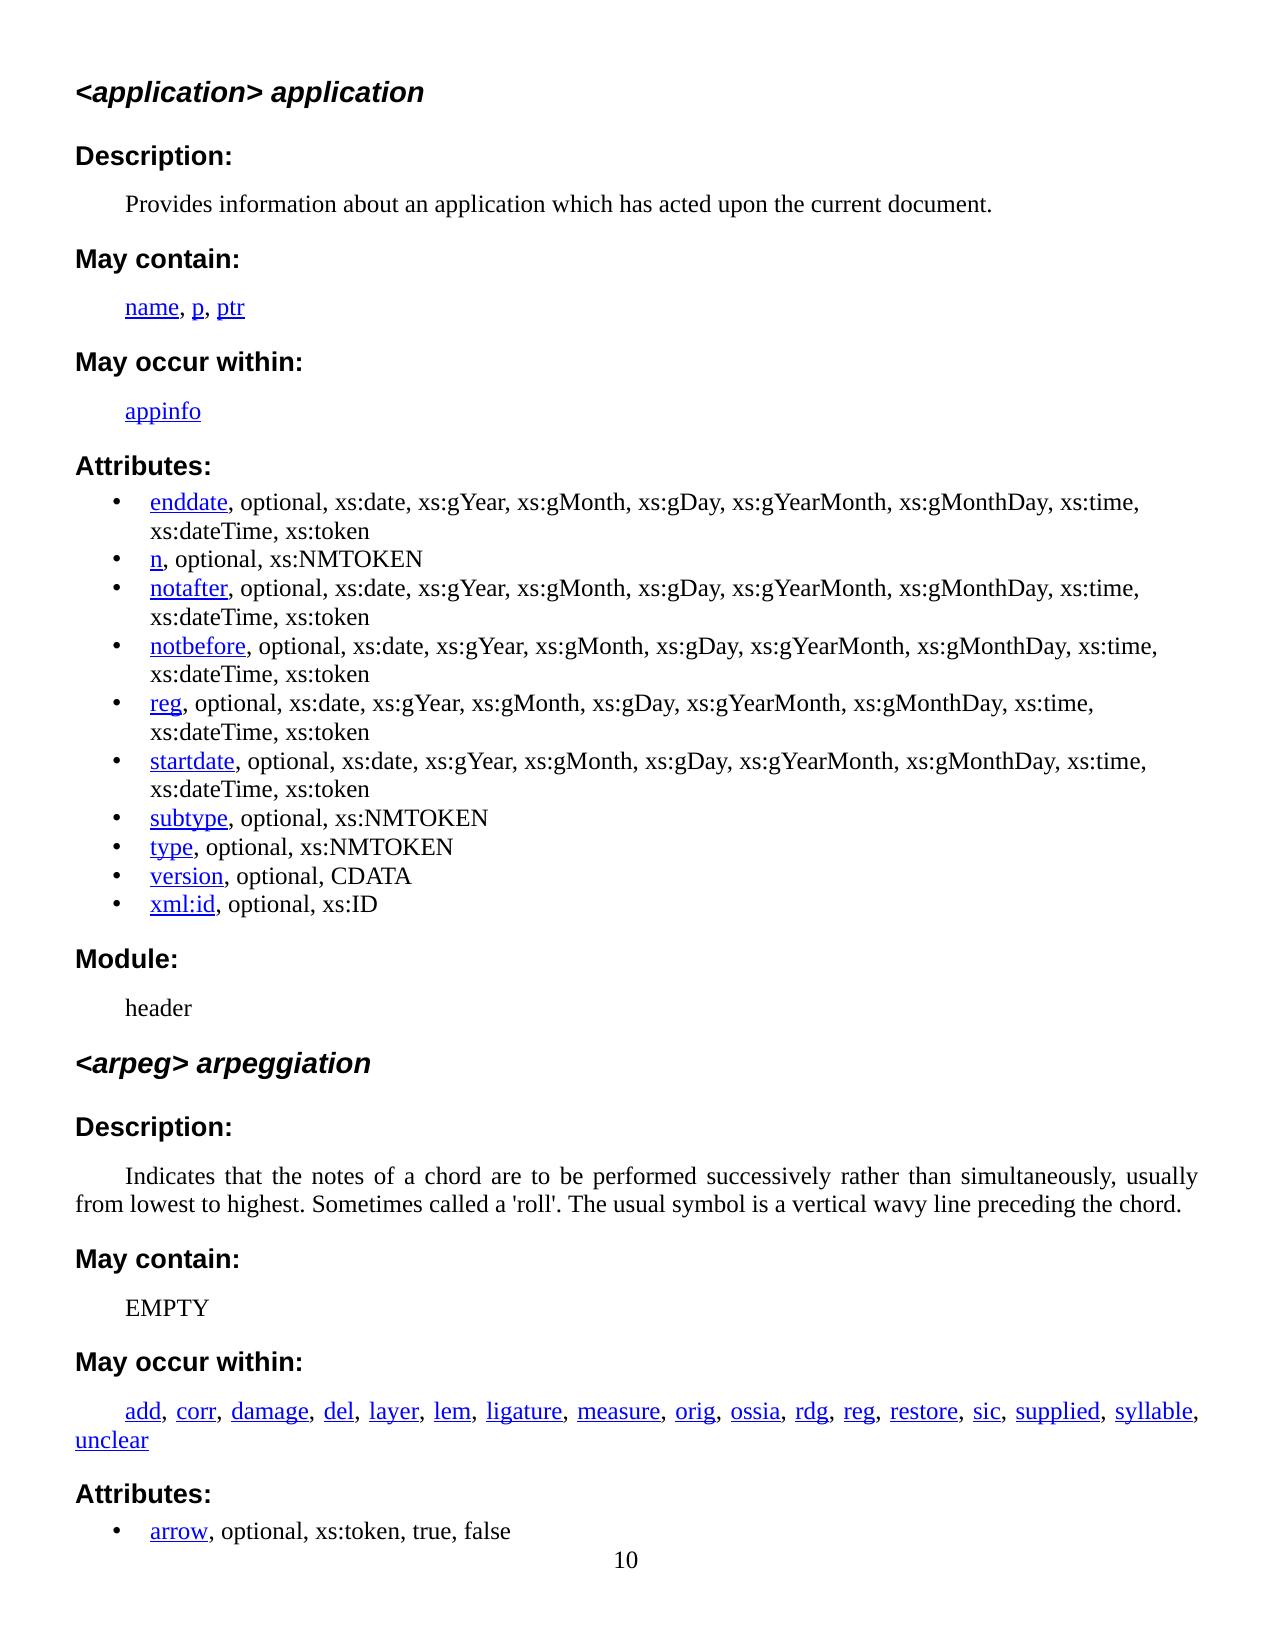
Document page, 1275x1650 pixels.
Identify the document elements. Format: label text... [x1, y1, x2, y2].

subtitle Description: [75, 1111, 1200, 1142]
text EMPTY [75, 1293, 1200, 1321]
subtitle May contain: [75, 243, 1200, 274]
subtitle <application> application [75, 75, 1200, 108]
subtitle May contain: [75, 1243, 1200, 1274]
text header [75, 993, 1200, 1021]
subtitle <arpeg> arpeggiation [75, 1046, 1200, 1080]
list reg, optional, xs:date, xs:gYear, xs:gMonth, xs:gDay, xs:gYearMonth, xs:gMonthDay, xs:time, xs:dateTime, xs:token [112, 688, 1200, 746]
list arrow, optional, xs:token, true, false [112, 1516, 1200, 1545]
list xml:id, optional, xs:ID [112, 889, 1200, 918]
list notafter, optional, xs:date, xs:gYear, xs:gMonth, xs:gDay, xs:gYearMonth, xs:gMonthDay, xs:time, xs:dateTime, xs:token [112, 573, 1200, 631]
list version, optional, CDATA [112, 861, 1200, 889]
list startdate, optional, xs:date, xs:gYear, xs:gMonth, xs:gDay, xs:gYearMonth, xs:gMonthDay, xs:time, xs:dateTime, xs:token [112, 746, 1200, 803]
subtitle May occur within: [75, 346, 1200, 377]
text Indicates that the notes of a chord are to be performed successively rather than simultaneously, usually from lowest to highest. Sometimes called a 'roll'. The usual symbol is a vertical wavy line preceding the chord. [75, 1161, 1200, 1218]
list notbefore, optional, xs:date, xs:gYear, xs:gMonth, xs:gDay, xs:gYearMonth, xs:gMonthDay, xs:time, xs:dateTime, xs:token [112, 631, 1200, 688]
list n, optional, xs:NMTOKEN [112, 544, 1200, 573]
list type, optional, xs:NMTOKEN [112, 832, 1200, 861]
subtitle Description: [75, 140, 1200, 171]
subtitle Module: [75, 943, 1200, 974]
list enddate, optional, xs:date, xs:gYear, xs:gMonth, xs:gDay, xs:gYearMonth, xs:gMonthDay, xs:time, xs:dateTime, xs:token [112, 487, 1200, 544]
subtitle May occur within: [75, 1346, 1200, 1378]
subtitle Attributes: [75, 449, 1200, 481]
text Provides information about an application which has acted upon the current document. [75, 189, 1200, 218]
text add, corr, damage, del, layer, lem, ligature, measure, orig, ossia, rdg, reg, restore, sic, supplied, syllable, unclear [75, 1396, 1200, 1453]
text name, p, ptr [75, 292, 1200, 321]
text appinfo [75, 396, 1200, 424]
list subtype, optional, xs:NMTOKEN [112, 803, 1200, 832]
subtitle Attributes: [75, 1478, 1200, 1510]
